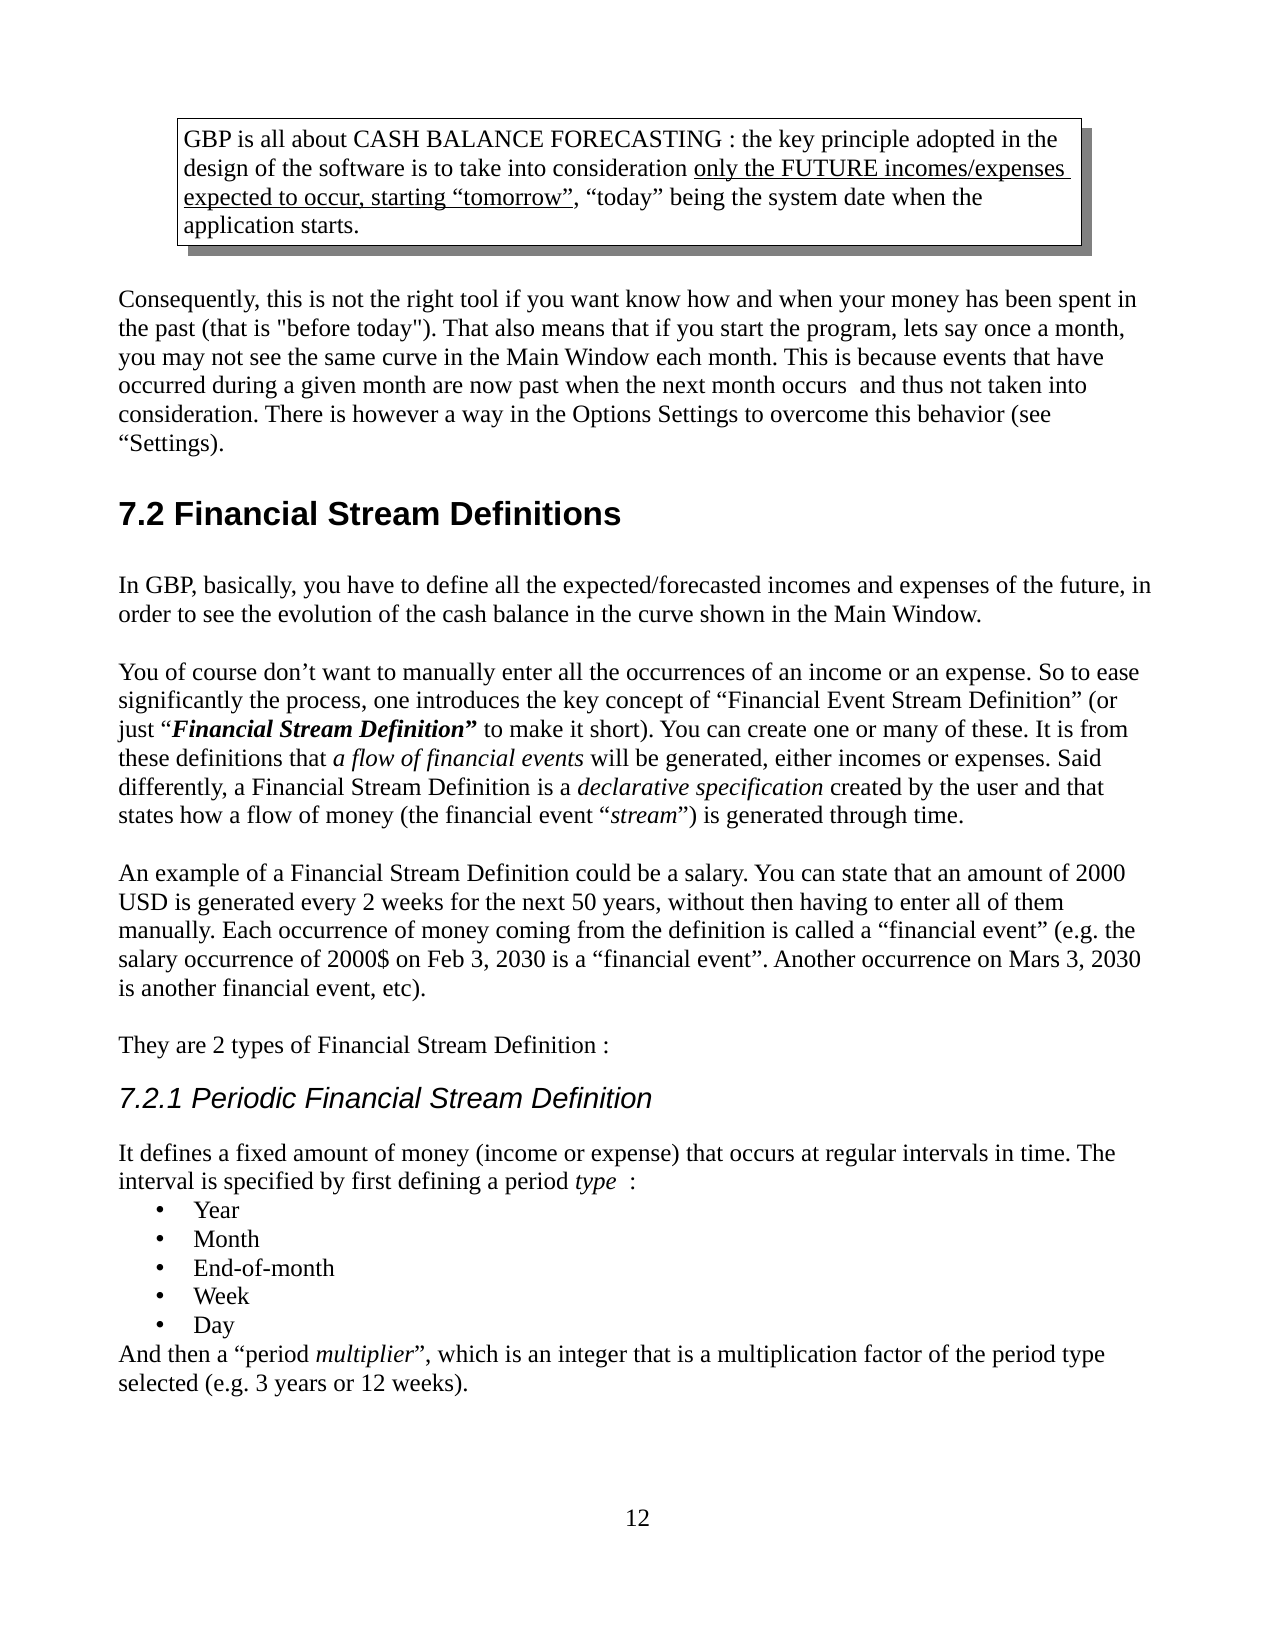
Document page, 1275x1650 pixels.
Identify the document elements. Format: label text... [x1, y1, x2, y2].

text GBP is all about CASH BALANCE FORECASTING : the key principle adopted in the design of the software is to take into consideration only the FUTURE incomes/expenses expected to occur, starting “tomorrow”, “today” being the system date when the application starts. [178, 119, 1081, 245]
list Day [156, 1310, 1157, 1339]
subtitle Financial Stream Definitions [118, 494, 1157, 533]
list Month [156, 1224, 1157, 1253]
text You of course don’t want to manually enter all the occurrences of an income or an expense. So to ease significantly the process, one introduces the key concept of “Financial Event Stream Definition” (or just “Financial Stream Definition” to make it short). You can create one or many of these. It is from these definitions that a flow of financial events will be generated, either incomes or expenses. Said differently, a Financial Stream Definition is a declarative specification created by the user and that states how a flow of money (the financial event “stream”) is generated through time. [118, 657, 1157, 829]
text They are 2 types of Financial Stream Definition : [118, 1030, 1157, 1059]
text Consequently, this is not the right tool if you want know how and when your money has been spent in the past (that is "before today"). That also means that if you start the program, lets say once a month, you may not see the same curve in the Main Window each month. This is because events that have occurred during a given month are now past when the next month occurs and thus not taken into consideration. There is however a way in the Options Settings to overcome this behavior (see “Settings). [118, 284, 1157, 457]
subtitle Periodic Financial Stream Definition [118, 1082, 1157, 1115]
text An example of a Financial Stream Definition could be a salary. You can state that an amount of 2000 USD is generated every 2 weeks for the next 50 years, without then having to enter all of them manually. Each occurrence of money coming from the definition is called a “financial event” (e.g. the salary occurrence of 2000$ on Feb 3, 2030 is a “financial event”. Another occurrence on Mars 3, 2030 is another financial event, etc). [118, 858, 1157, 1002]
text In GBP, basically, you have to define all the expected/forecasted incomes and expenses of the future, in order to see the evolution of the cash balance in the curve shown in the Main Window. [118, 570, 1157, 628]
list Year [156, 1195, 1157, 1224]
text It defines a fixed amount of money (income or expense) that occurs at regular intervals in time. The interval is specified by first defining a period type : [118, 1138, 1157, 1195]
list Week [156, 1281, 1157, 1310]
list End-of-month [156, 1253, 1157, 1281]
text And then a “period multiplier”, which is an integer that is a multiplication factor of the period type selected (e.g. 3 years or 12 weeks). [118, 1339, 1157, 1396]
